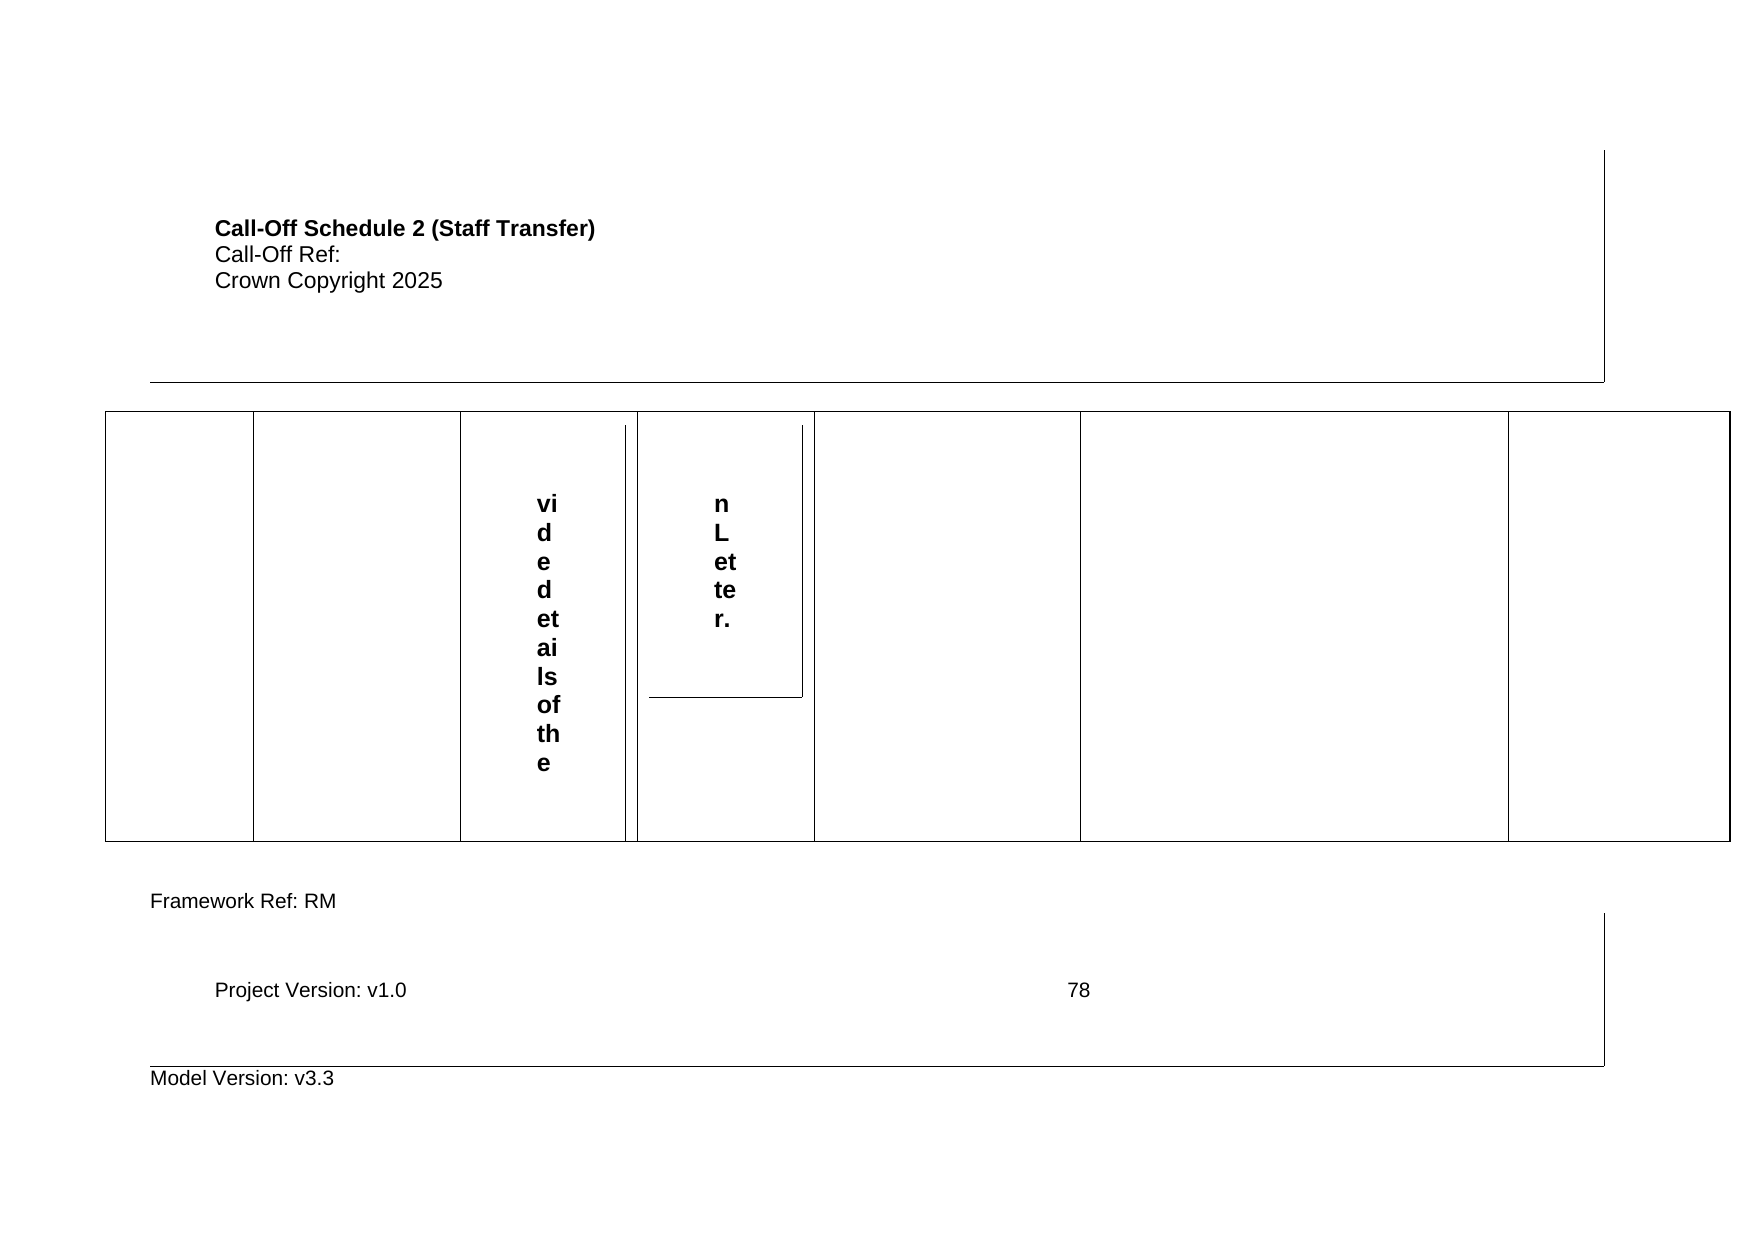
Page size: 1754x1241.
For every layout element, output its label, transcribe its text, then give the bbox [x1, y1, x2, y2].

table_cell [815, 412, 1080, 841]
table_cell [106, 412, 253, 841]
table_cell [1081, 412, 1508, 841]
table_cell [1509, 412, 1729, 841]
table_cell vide details of the [461, 412, 637, 841]
table_cell [254, 412, 460, 841]
table_cell n Letter. [638, 412, 814, 841]
